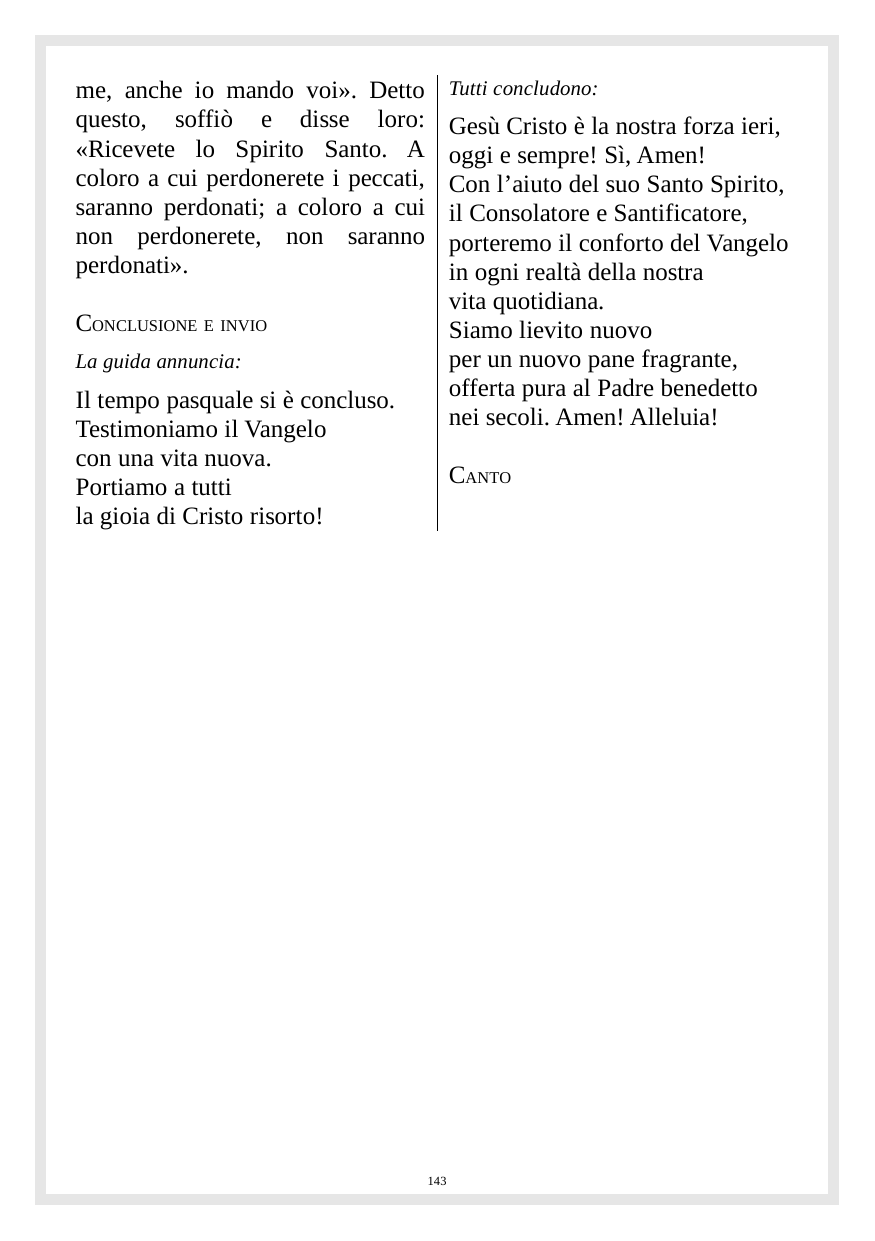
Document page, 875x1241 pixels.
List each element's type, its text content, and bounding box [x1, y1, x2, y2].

text Gesù Cristo è la nostra forza ieri, [449, 111, 799, 140]
text porteremo il conforto del Vangelo [449, 227, 799, 256]
text Portiamo a tutti [75, 472, 425, 501]
text La guida annuncia: [75, 349, 425, 373]
text offerta pura al Padre benedetto [449, 373, 799, 402]
text Il tempo pasquale si è concluso. [75, 384, 425, 413]
text la gioia di Cristo risorto! [75, 501, 425, 530]
text in ogni realtà della nostra [449, 256, 799, 286]
text Canto [449, 460, 799, 489]
text Testimoniamo il Vangelo [75, 413, 425, 443]
text nei secoli. Amen! Alleluia! [449, 402, 799, 431]
text oggi e sempre! Sì, Amen! [449, 140, 799, 169]
text per un nuovo pane fragrante, [449, 344, 799, 373]
text me, anche io mando voi». Detto questo, soffiò e disse loro: «Ricevete lo Spirito Santo. A coloro a cui perdonerete i peccati, saranno perdonati; a coloro a cui non perdonerete, non saranno perdonati». [75, 75, 425, 279]
text il Consolatore e Santificatore, [449, 198, 799, 227]
text Conclusione e invio [75, 308, 425, 337]
text Siamo lievito nuovo [449, 314, 799, 344]
text con una vita nuova. [75, 443, 425, 472]
text Con l’aiuto del suo Santo Spirito, [449, 169, 799, 198]
text vita quotidiana. [449, 286, 799, 314]
text Tutti concludono: [449, 75, 799, 99]
